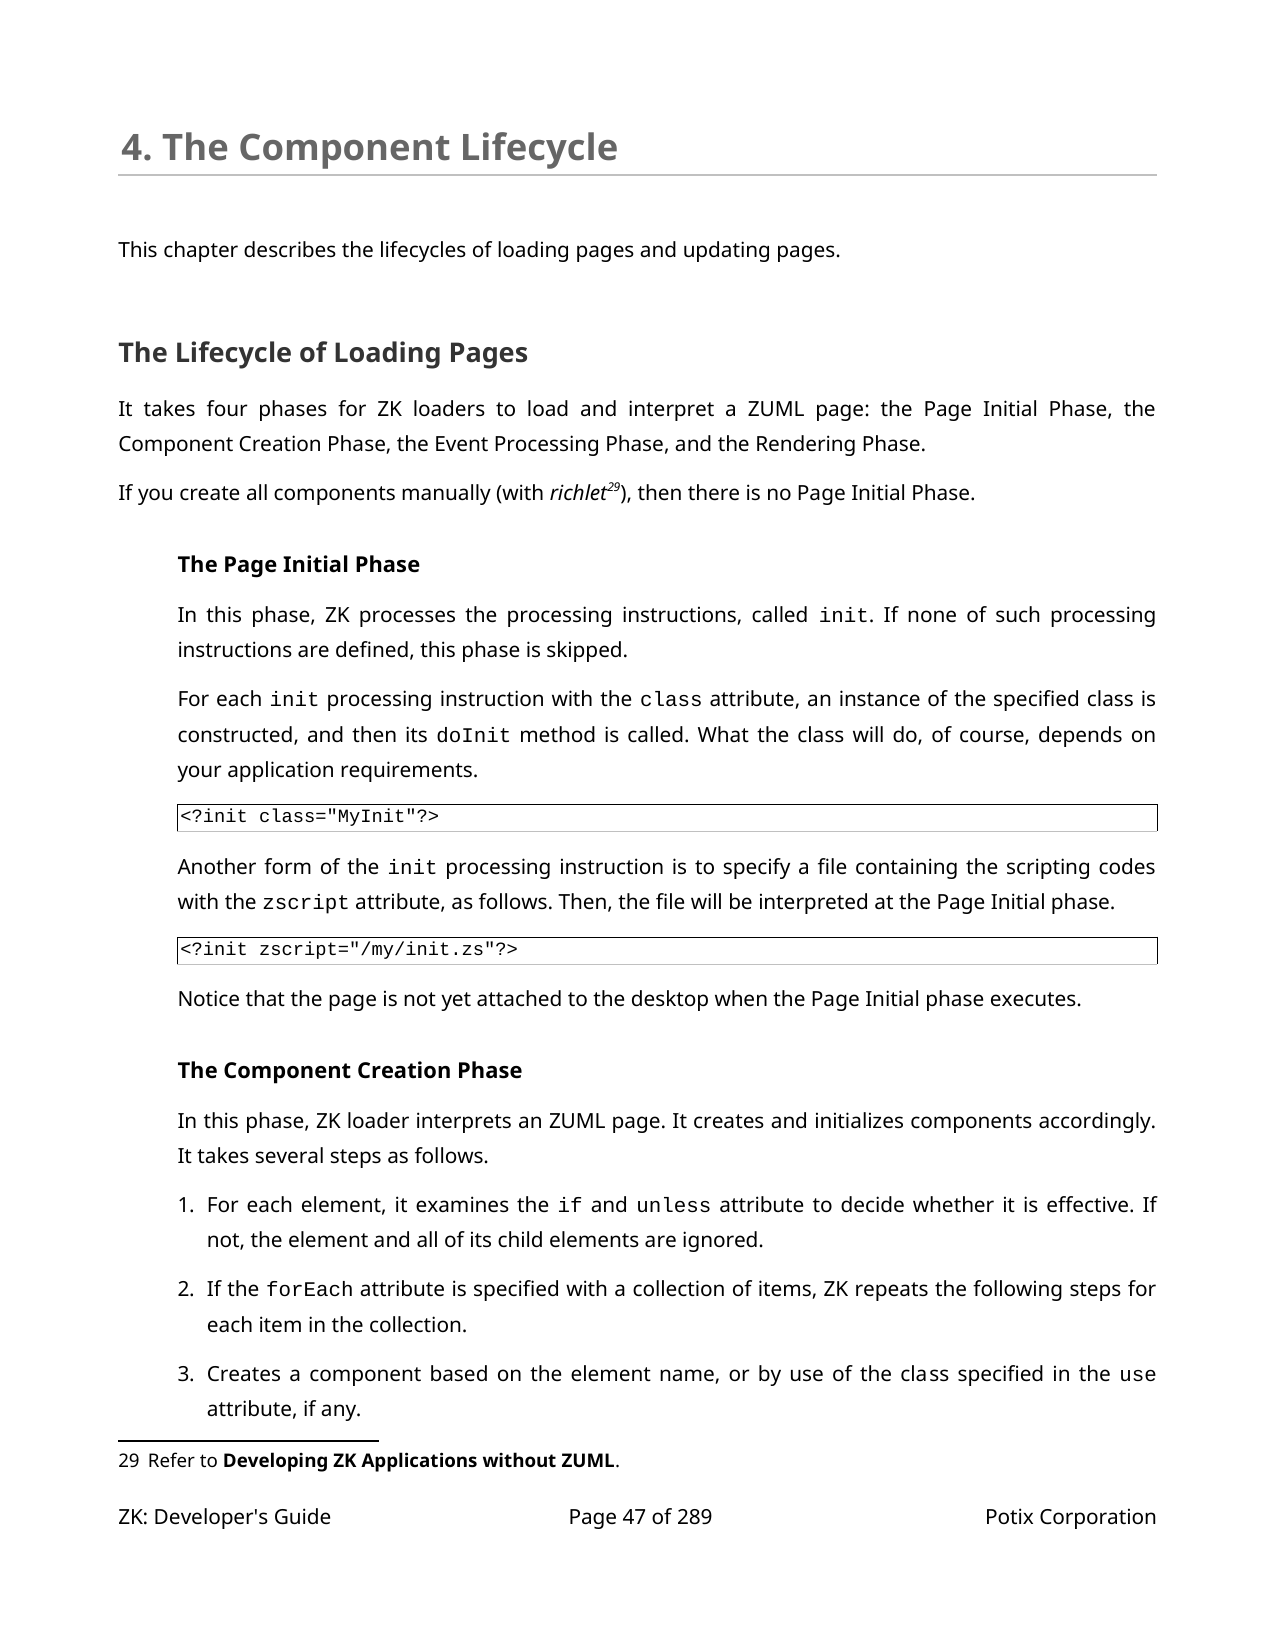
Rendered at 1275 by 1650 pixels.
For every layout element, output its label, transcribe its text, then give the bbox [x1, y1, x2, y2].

text In this phase, ZK processes the processing instructions, called init. If none of such processing instructions are defined, this phase is skipped. [177, 600, 1157, 663]
subtitle The Component Creation Phase [177, 1055, 1157, 1085]
text Refer to Developing ZK Applications without ZUML. [118, 1447, 1157, 1473]
text This chapter describes the lifecycles of loading pages and updating pages. [118, 235, 1157, 263]
text Another form of the init processing instruction is to specify a file containing the scripting codes with the zscript attribute, as follows. Then, the file will be interpreted at the Page Initial phase. [177, 852, 1157, 916]
text If you create all components manually (with richlet), then there is no Page Initial Phase. [118, 478, 1157, 507]
text <?init zscript="/my/init.zs"?> [178, 938, 1157, 964]
list If the forEach attribute is specified with a collection of items, ZK repeats the following steps for each item in the collection. [177, 1274, 1157, 1338]
list For each element, it examines the if and unless attribute to decide whether it is effective. If not, the element and all of its child elements are ignored. [177, 1190, 1157, 1254]
subtitle The Lifecycle of Loading Pages [118, 334, 1157, 371]
text Notice that the page is not yet attached to the desktop when the Page Initial phase executes. [177, 984, 1157, 1013]
list Creates a component based on the element name, or by use of the class specified in the use attribute, if any. [177, 1359, 1157, 1422]
text For each init processing instruction with the class attribute, an instance of the specified class is constructed, and then its doInit method is called. What the class will do, of course, depends on your application requirements. [177, 684, 1157, 783]
text <?init class="MyInit"?> [178, 805, 1157, 831]
subtitle 4. The Component Lifecycle [118, 118, 1157, 174]
text In this phase, ZK loader interprets an ZUML page. It creates and initializes components accordingly. It takes several steps as follows. [177, 1106, 1157, 1169]
subtitle The Page Initial Phase [177, 549, 1157, 579]
text It takes four phases for ZK loaders to load and interpret a ZUML page: the Page Initial Phase, the Component Creation Phase, the Event Processing Phase, and the Rendering Phase. [118, 394, 1157, 458]
